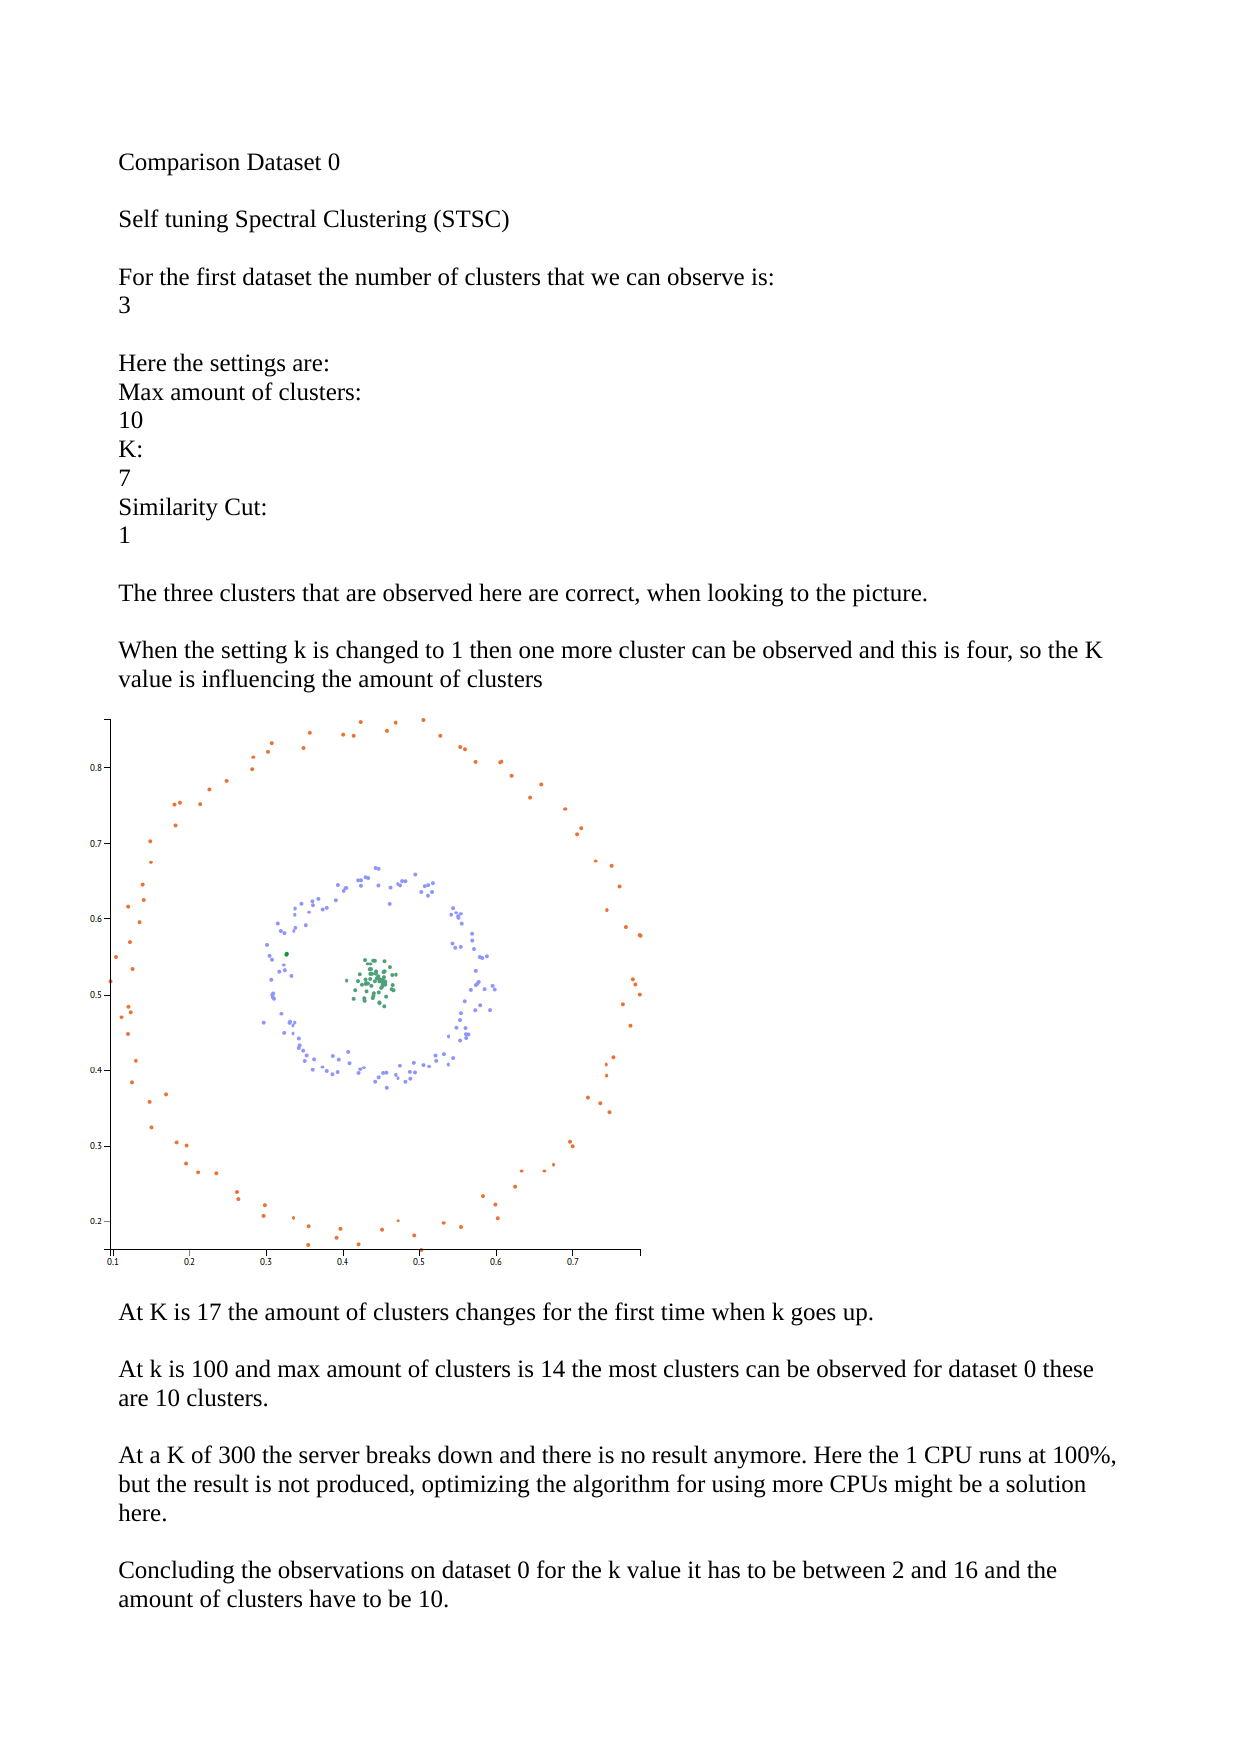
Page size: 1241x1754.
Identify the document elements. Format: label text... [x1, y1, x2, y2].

text For the first dataset the number of clusters that we can observe is: [118, 262, 1122, 291]
text 7 [118, 463, 1122, 492]
text Max amount of clusters: [118, 377, 1122, 406]
text 10 [118, 406, 1122, 434]
text 3 [118, 291, 1122, 319]
text K: [118, 434, 1122, 463]
text Here the settings are: [118, 348, 1122, 377]
text 1 [118, 521, 1122, 549]
text The three clusters that are observed here are correct, when looking to the picture. [118, 578, 1122, 607]
text Similarity Cut: [118, 492, 1122, 521]
text At K is 17 the amount of clusters changes for the first time when k goes up. [118, 1297, 1122, 1326]
picture [86, 707, 658, 1273]
text Self tuning Spectral Clustering (STSC) [118, 204, 1122, 233]
text At a K of 300 the server breaks down and there is no result anymore. Here the 1 CPU runs at 100%, but the result is not produced, optimizing the algorithm for using more CPUs might be a solution here. [118, 1441, 1122, 1527]
text Concluding the observations on dataset 0 for the k value it has to be between 2 and 16 and the amount of clusters have to be 10. [118, 1556, 1122, 1613]
text Comparison Dataset 0 [118, 147, 1122, 176]
text At k is 100 and max amount of clusters is 14 the most clusters can be observed for dataset 0 these are 10 clusters. [118, 1354, 1122, 1412]
text When the setting k is changed to 1 then one more cluster can be observed and this is four, so the K value is influencing the amount of clusters [118, 636, 1122, 693]
